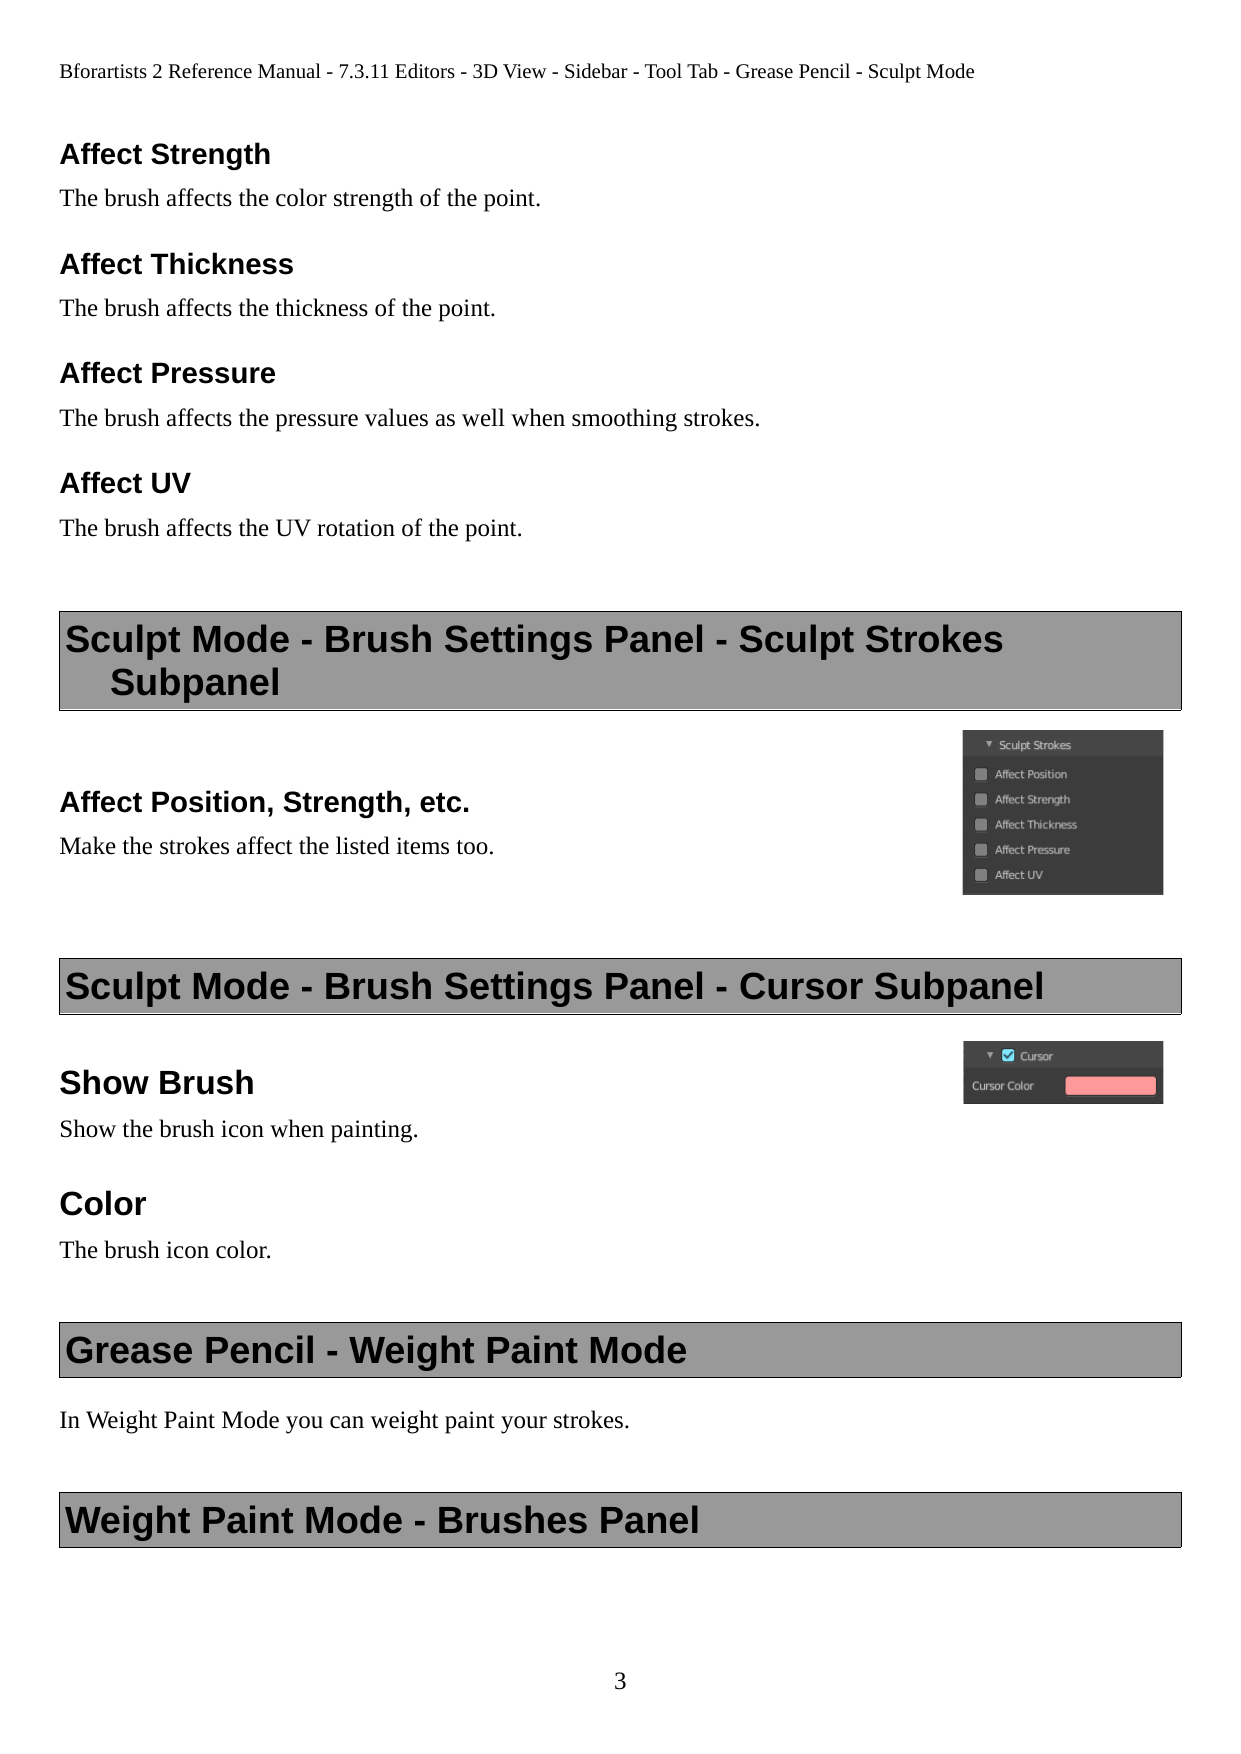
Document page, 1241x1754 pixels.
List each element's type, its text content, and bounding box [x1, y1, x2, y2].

text Show the brush icon when painting. [59, 1114, 1181, 1143]
subtitle [1164, 1063, 1181, 1102]
table_header Grease Pencil - Weight Paint Mode [60, 1323, 1181, 1377]
text The brush affects the UV rotation of the point. [59, 513, 1181, 541]
subtitle Affect UV [59, 466, 1181, 500]
table_header Sculpt Mode - Brush Settings Panel - Sculpt Strokes Subpanel [60, 612, 1181, 709]
text The brush icon color. [59, 1235, 1181, 1264]
text In Weight Paint Mode you can weight paint your strokes. [59, 1406, 1181, 1434]
picture [962, 730, 1164, 895]
text The brush affects the thickness of the point. [59, 293, 1181, 322]
subtitle Affect Strength [59, 137, 1181, 170]
text The brush affects the color strength of the point. [59, 183, 1181, 212]
picture [963, 1041, 1164, 1104]
subtitle Affect Position, Strength, etc. [59, 785, 962, 819]
text The brush affects the pressure values as well when smoothing strokes. [59, 403, 1181, 431]
subtitle Affect Thickness [59, 247, 1181, 280]
subtitle Color [59, 1184, 1181, 1223]
subtitle Affect Pressure [59, 356, 1181, 390]
table_header Weight Paint Mode - Brushes Panel [60, 1493, 1181, 1547]
subtitle Show Brush [59, 1063, 963, 1102]
text Make the strokes affect the listed items too. [59, 831, 962, 860]
table_header Sculpt Mode - Brush Settings Panel - Cursor Subpanel [60, 959, 1181, 1013]
